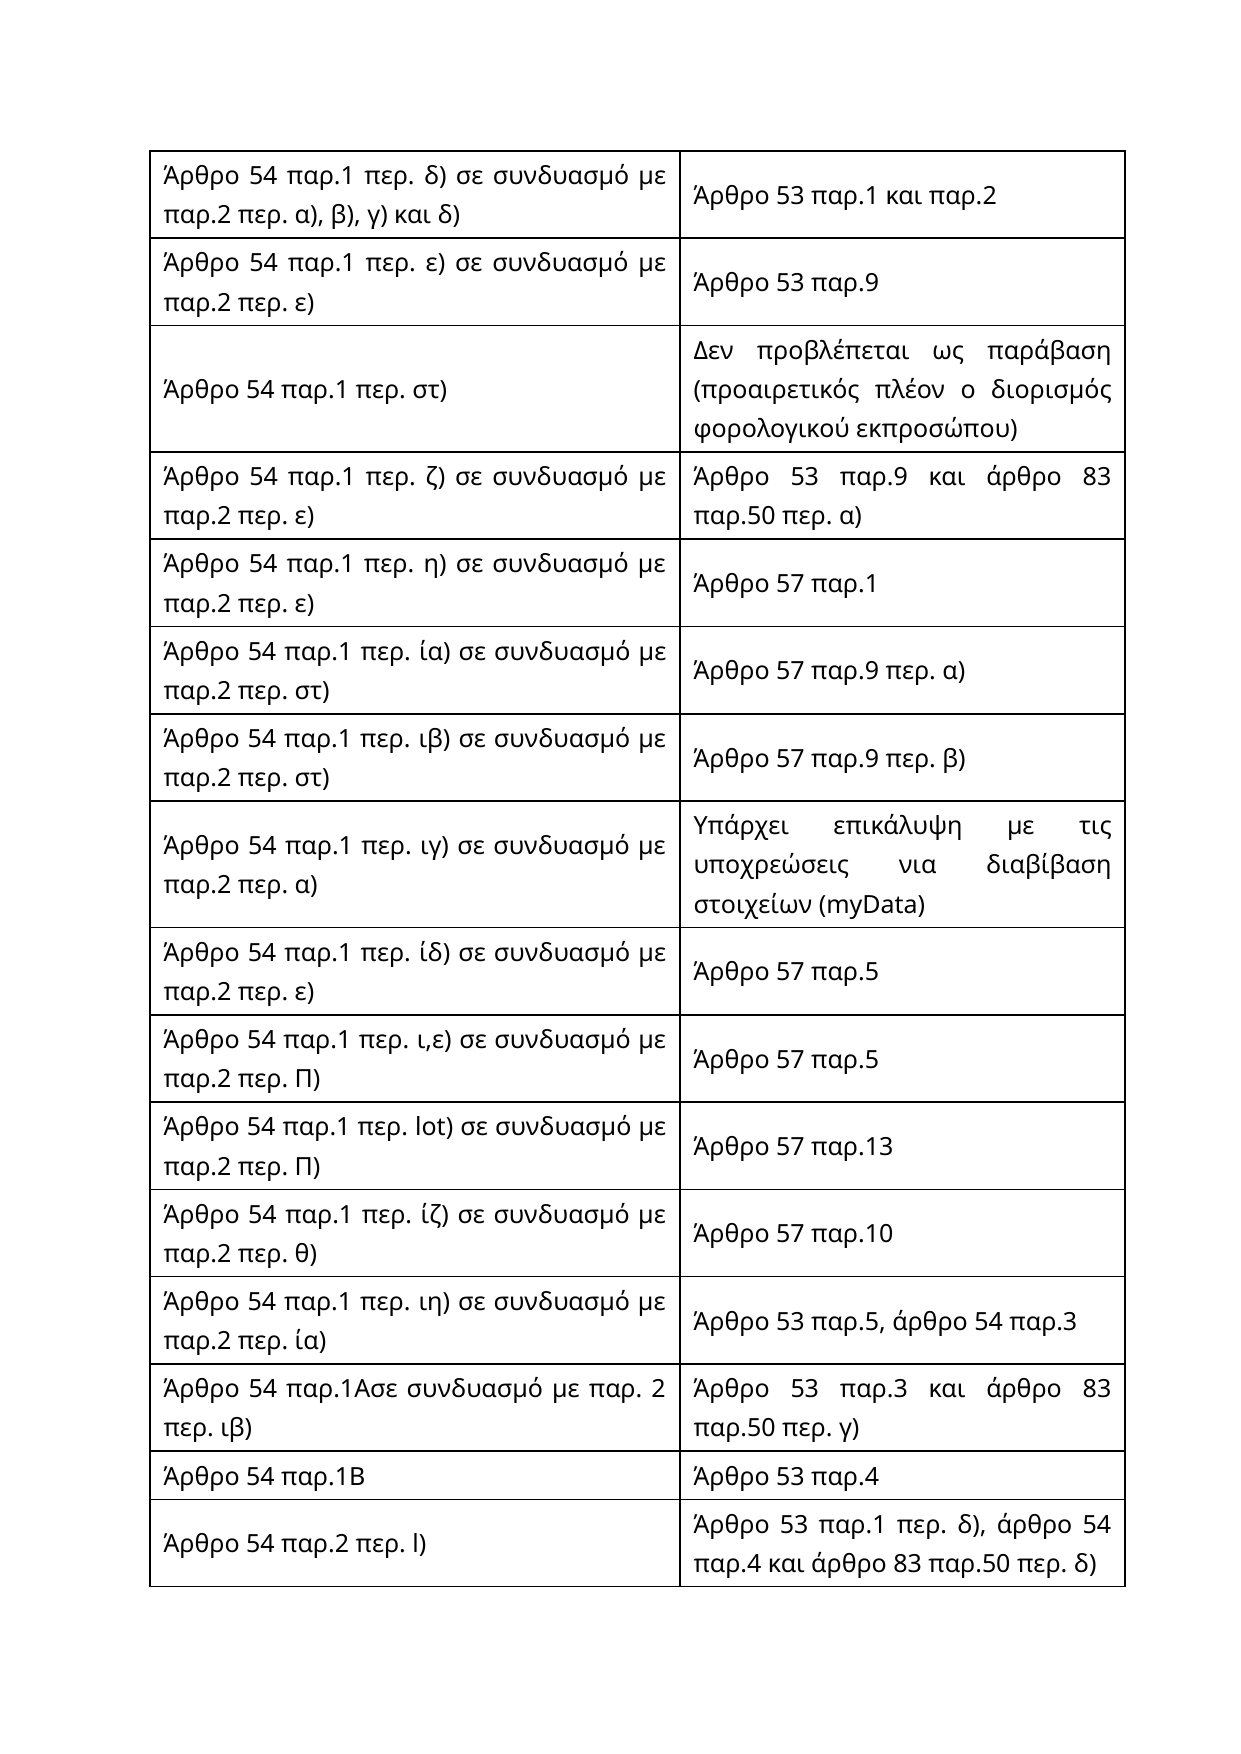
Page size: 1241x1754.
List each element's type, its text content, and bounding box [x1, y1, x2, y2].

table_cell Άρθρο 54 παρ.1 περ. η) σε συνδυασμό με παρ.2 περ. ε) [151, 540, 679, 626]
table_cell Άρθρο 54 παρ.1 περ. στ) [151, 326, 679, 451]
table_cell Άρθρο 54 παρ.1 περ. ιγ) σε συνδυασμό με παρ.2 περ. α) [151, 802, 679, 927]
table_cell Άρθρο 54 παρ.1 περ. ία) σε συνδυασμό με παρ.2 περ. στ) [151, 627, 679, 713]
table_cell Δεν προβλέπεται ως παράβαση (προαιρετικός πλέον ο διορισμός φορολογικού εκπροσώπου) [681, 326, 1124, 451]
table_cell Άρθρο 57 παρ.5 [681, 1016, 1124, 1101]
table_cell Άρθρο 57 παρ.9 περ. β) [681, 715, 1124, 800]
table_cell Άρθρο 53 παρ.1 και παρ.2 [681, 152, 1124, 237]
table_cell Άρθρο 53 παρ.9 [681, 239, 1124, 324]
table_cell Άρθρο 57 παρ.9 περ. α) [681, 627, 1124, 713]
table_cell Άρθρο 54 παρ.1 περ. δ) σε συνδυασμό με παρ.2 περ. α), β), γ) και δ) [151, 152, 679, 237]
table_cell Άρθρο 57 παρ.10 [681, 1190, 1124, 1276]
table_cell Άρθρο 54 παρ.1 περ. lot) σε συνδυασμό με παρ.2 περ. Π) [151, 1103, 679, 1188]
table_cell Άρθρο 54 παρ.1Β [151, 1452, 679, 1498]
table_cell Άρθρο 54 παρ.2 περ. l) [151, 1500, 679, 1586]
table_cell Άρθρο 54 παρ.1 περ. ζ) σε συνδυασμό με παρ.2 περ. ε) [151, 453, 679, 538]
table_cell Άρθρο 54 παρ.1Ασε συνδυασμό με παρ. 2 περ. ιβ) [151, 1365, 679, 1450]
table_cell Άρθρο 54 παρ.1 περ. ιη) σε συνδυασμό με παρ.2 περ. ία) [151, 1277, 679, 1363]
table_cell Άρθρο 53 παρ.4 [681, 1452, 1124, 1498]
table_cell Άρθρο 57 παρ.13 [681, 1103, 1124, 1188]
table_cell Άρθρο 53 παρ.1 περ. δ), άρθρο 54 παρ.4 και άρθρο 83 παρ.50 περ. δ) [681, 1500, 1124, 1586]
table_cell Άρθρο 53 παρ.3 και άρθρο 83 παρ.50 περ. γ) [681, 1365, 1124, 1450]
table_cell Άρθρο 57 παρ.1 [681, 540, 1124, 626]
table_cell Άρθρο 54 παρ.1 περ. ε) σε συνδυασμό με παρ.2 περ. ε) [151, 239, 679, 324]
table_cell Άρθρο 54 παρ.1 περ. ιβ) σε συνδυασμό με παρ.2 περ. στ) [151, 715, 679, 800]
table_cell Άρθρο 57 παρ.5 [681, 928, 1124, 1014]
table_cell Άρθρο 54 παρ.1 περ. ίδ) σε συνδυασμό με παρ.2 περ. ε) [151, 928, 679, 1014]
table_cell Άρθρο 54 παρ.1 περ. ίζ) σε συνδυασμό με παρ.2 περ. θ) [151, 1190, 679, 1276]
table_cell Άρθρο 53 παρ.9 και άρθρο 83 παρ.50 περ. α) [681, 453, 1124, 538]
table_cell Άρθρο 53 παρ.5, άρθρο 54 παρ.3 [681, 1277, 1124, 1363]
table_cell Άρθρο 54 παρ.1 περ. ι,ε) σε συνδυασμό με παρ.2 περ. Π) [151, 1016, 679, 1101]
table_cell Υπάρχει επικάλυψη με τις υποχρεώσεις νια διαβίβαση στοιχείων (myData) [681, 802, 1124, 927]
